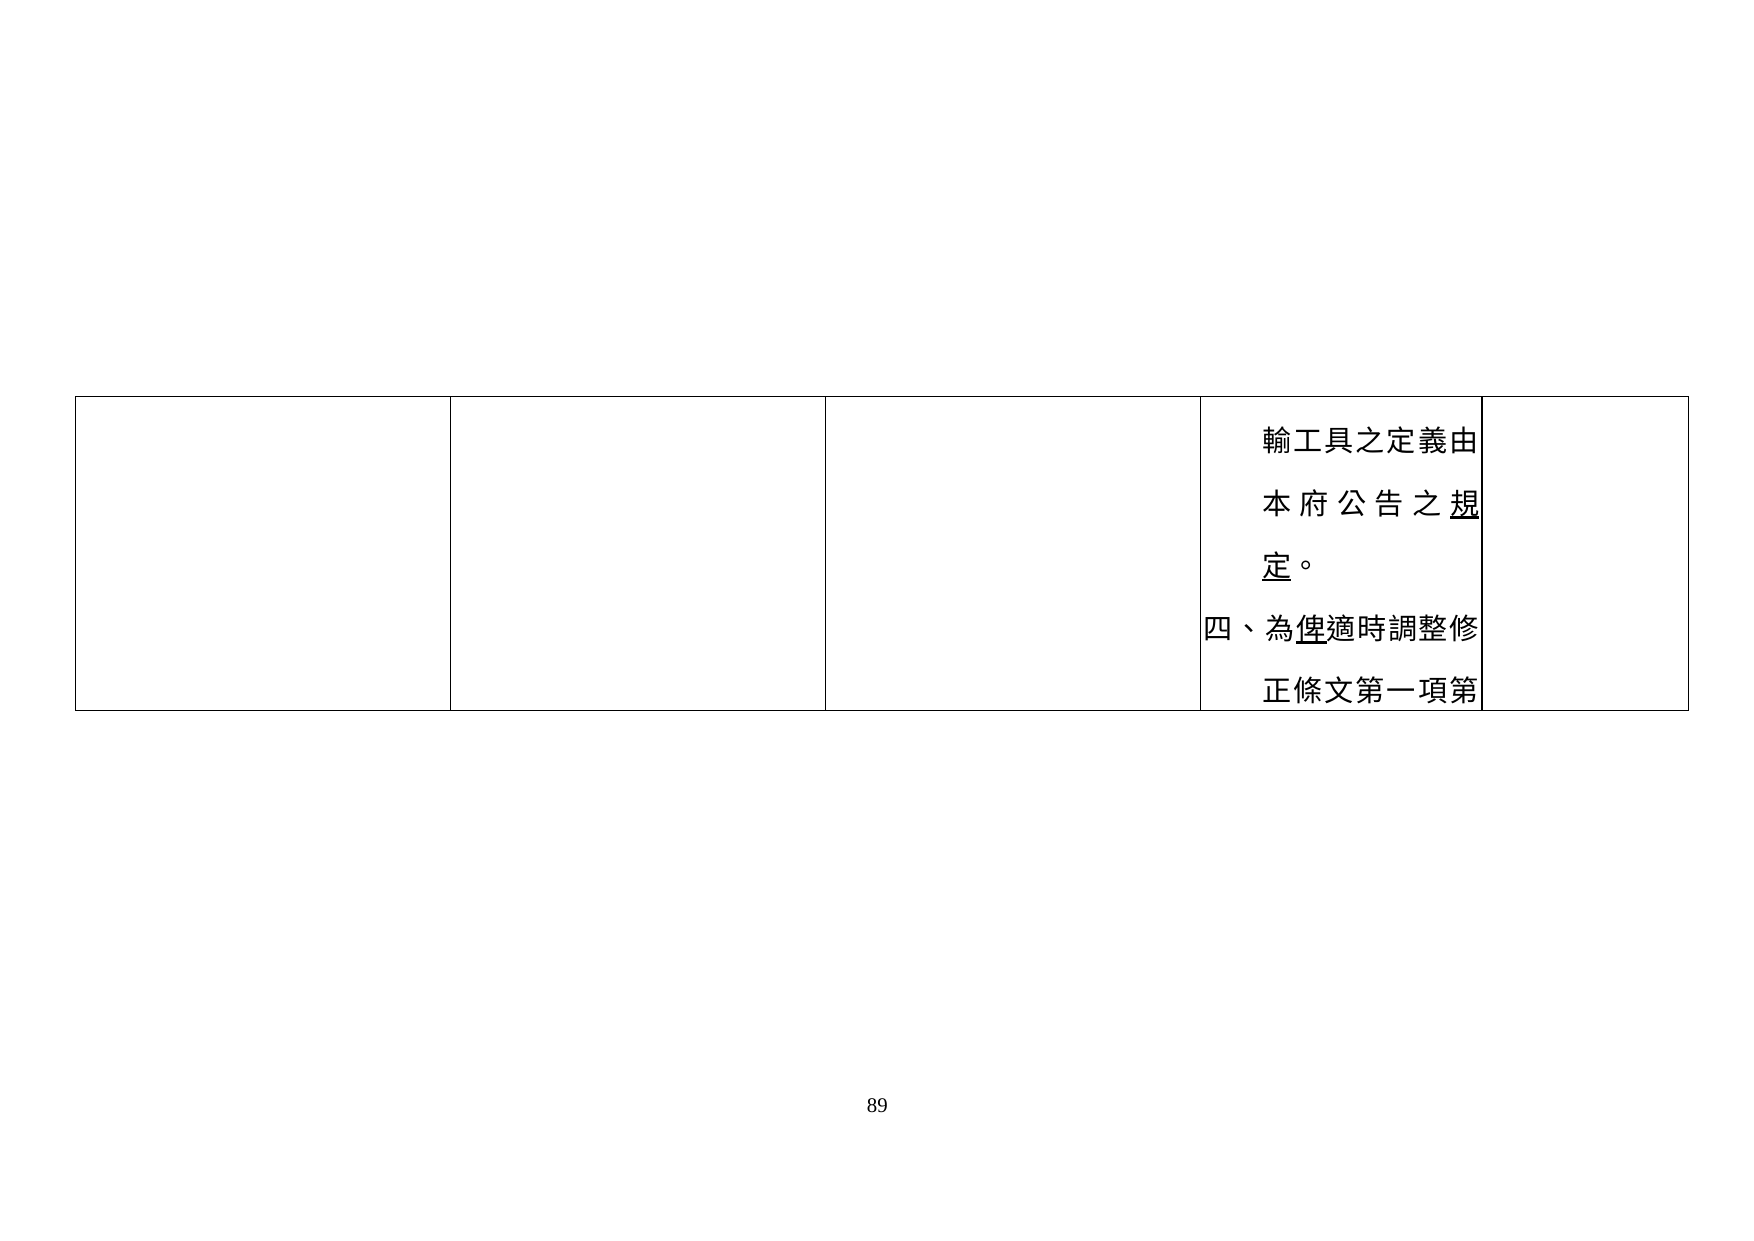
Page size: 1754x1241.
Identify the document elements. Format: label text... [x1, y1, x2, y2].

table_cell [826, 397, 1200, 710]
table_cell [451, 397, 825, 710]
table_cell 輸工具之定義由本府公告之規定。 四、為俾適時調整修正條文第一項第 [1201, 397, 1481, 710]
table_cell [76, 397, 450, 710]
table_cell [1483, 397, 1688, 710]
